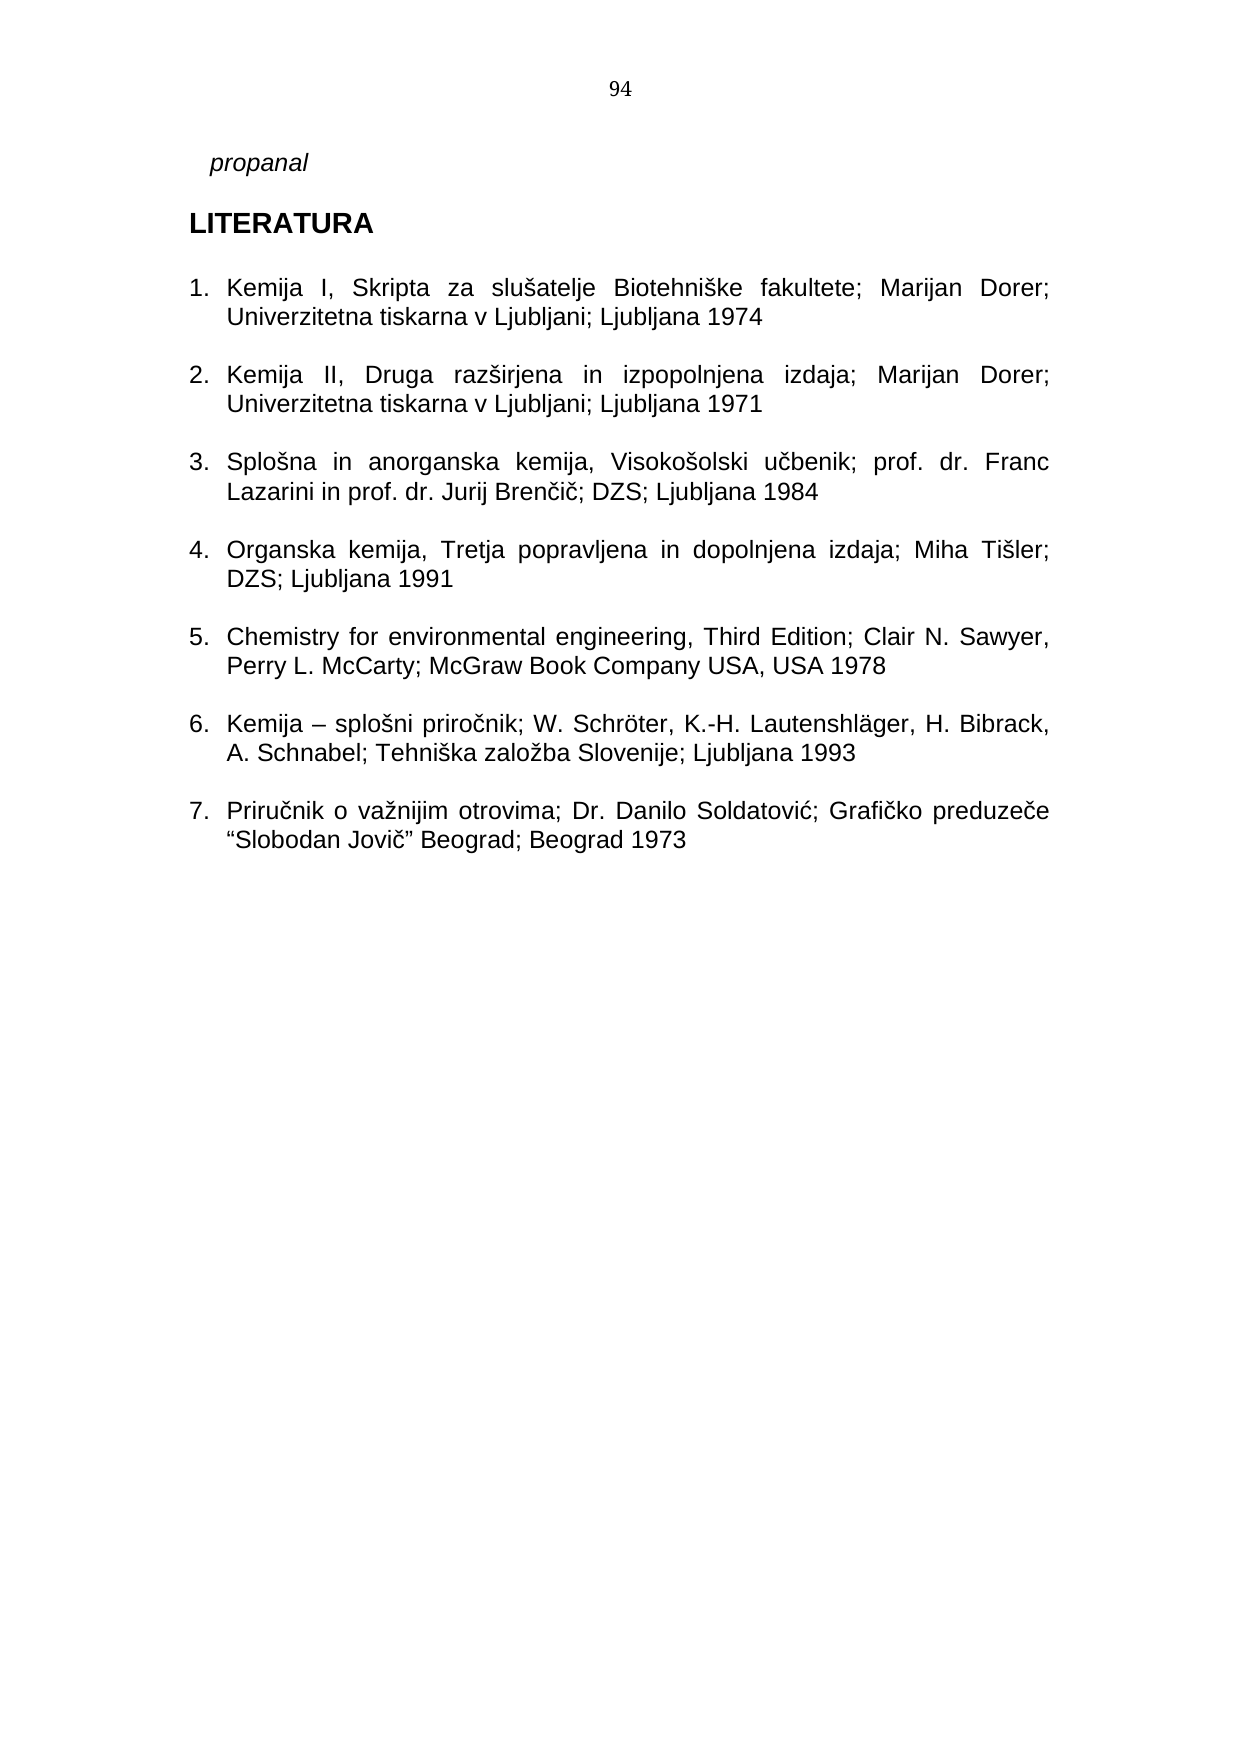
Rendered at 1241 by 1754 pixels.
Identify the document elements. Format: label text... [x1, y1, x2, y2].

list Priručnik o važnijim otrovima; Dr. Danilo Soldatović; Grafičko preduzeče “Slobodan Jovič” Beograd; Beograd 1973 [189, 796, 1051, 854]
list Chemistry for environmental engineering, Third Edition; Clair N. Sawyer, Perry L. McCarty; McGraw Book Company USA, USA 1978 [189, 622, 1051, 680]
list Organska kemija, Tretja popravljena in dopolnjena izdaja; Miha Tišler; DZS; Ljubljana 1991 [189, 534, 1051, 593]
text propanal [189, 148, 1051, 177]
list Kemija I, Skripta za slušatelje Biotehniške fakultete; Marijan Dorer; Univerzitetna tiskarna v Ljubljani; Ljubljana 1974 [189, 273, 1051, 331]
subtitle LITERATURA [189, 206, 1051, 239]
list Splošna in anorganska kemija, Visokošolski učbenik; prof. dr. Franc Lazarini in prof. dr. Jurij Brenčič; DZS; Ljubljana 1984 [189, 447, 1051, 505]
list Kemija – splošni priročnik; W. Schröter, K.-H. Lautenshläger, H. Bibrack, A. Schnabel; Tehniška založba Slovenije; Ljubljana 1993 [189, 709, 1051, 767]
list Kemija II, Druga razširjena in izpopolnjena izdaja; Marijan Dorer; Univerzitetna tiskarna v Ljubljani; Ljubljana 1971 [189, 360, 1051, 418]
